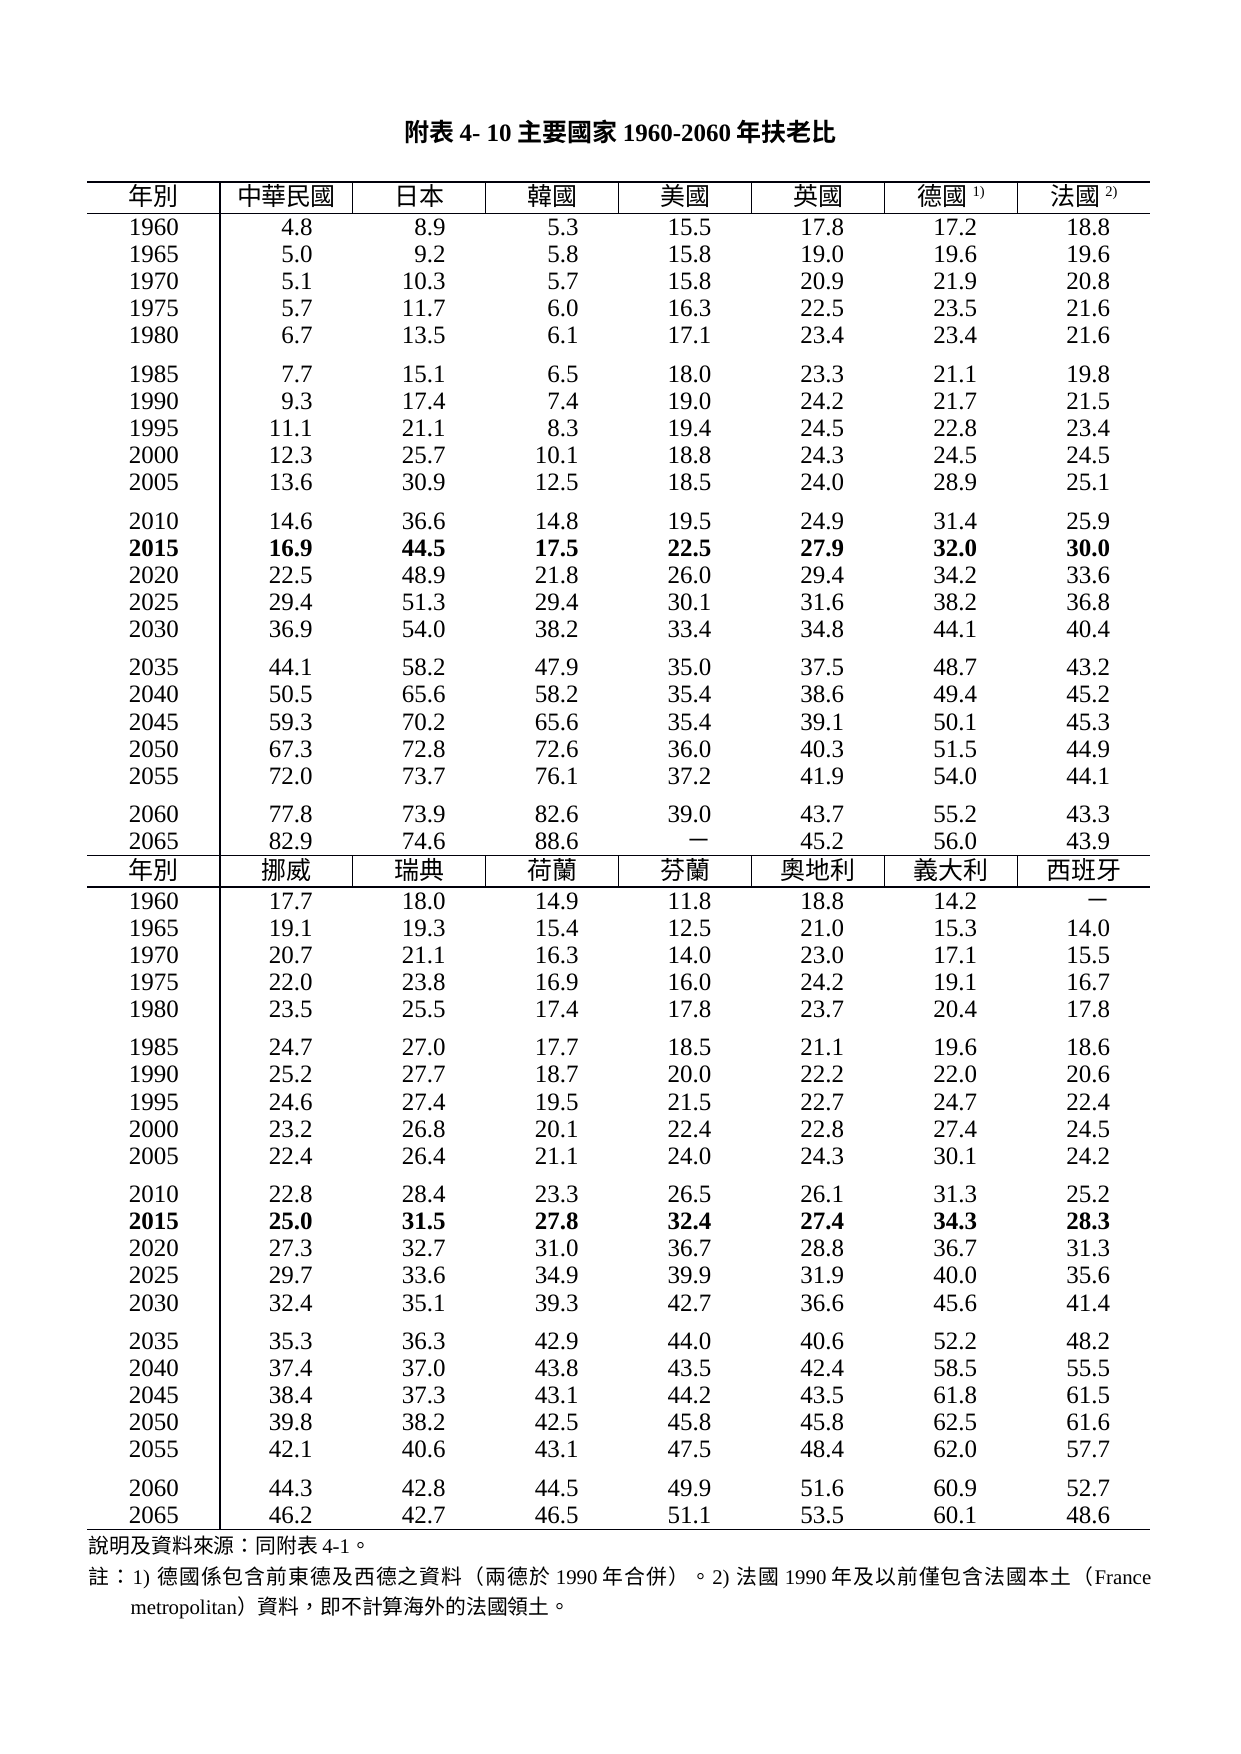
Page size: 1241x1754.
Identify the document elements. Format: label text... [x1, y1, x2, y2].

table_cell 47.9 [486, 643, 618, 681]
table_cell 82.9 [221, 828, 353, 855]
table_cell 24.5 [1017, 442, 1150, 469]
table_cell 36.6 [353, 496, 486, 534]
table_cell 72.6 [486, 735, 618, 762]
table_cell 16.3 [486, 942, 618, 969]
table_cell 23.8 [353, 969, 486, 996]
table_cell 2005 [87, 469, 219, 496]
table_cell 16.7 [1017, 969, 1150, 996]
table_cell 36.8 [1017, 589, 1150, 616]
table_cell 39.0 [619, 790, 751, 828]
table_cell 14.2 [884, 888, 1017, 914]
table_cell 18.8 [1017, 214, 1150, 241]
table_cell 15.8 [619, 241, 751, 268]
table_cell 40.0 [884, 1262, 1017, 1289]
table_cell 33.4 [619, 616, 751, 643]
table_cell 21.8 [486, 562, 618, 589]
table_cell 22.5 [751, 295, 884, 322]
table_cell 17.7 [486, 1023, 618, 1061]
table_cell 19.6 [1017, 241, 1150, 268]
table_cell 62.0 [884, 1436, 1017, 1463]
table_cell 4.8 [221, 214, 353, 241]
table_cell 41.9 [751, 763, 884, 789]
table_cell 35.4 [619, 681, 751, 708]
table_cell 22.8 [884, 415, 1017, 442]
table_cell 45.8 [619, 1409, 751, 1436]
table_cell 17.2 [884, 214, 1017, 241]
table_cell 23.4 [751, 322, 884, 349]
table_cell 20.7 [221, 942, 353, 969]
table_cell 11.1 [221, 415, 353, 442]
table_cell 37.0 [353, 1355, 486, 1382]
table_cell 23.0 [751, 942, 884, 969]
table_cell 39.8 [221, 1409, 353, 1436]
table_cell 74.6 [353, 828, 486, 855]
table_cell 14.8 [486, 496, 618, 534]
table_cell 16.0 [619, 969, 751, 996]
table_cell 22.5 [221, 562, 353, 589]
table_cell 10.1 [486, 442, 618, 469]
table_cell 51.1 [619, 1502, 751, 1529]
table_cell 35.3 [221, 1316, 353, 1355]
table_cell 36.9 [221, 616, 353, 643]
table_cell 44.9 [1017, 735, 1150, 762]
table_cell 43.1 [486, 1382, 618, 1409]
table_cell 15.1 [353, 349, 486, 388]
table_cell 27.4 [884, 1115, 1017, 1142]
table_cell 36.7 [619, 1235, 751, 1262]
table_cell 72.8 [353, 735, 486, 762]
table_cell 2030 [87, 616, 219, 643]
table_cell 28.8 [751, 1235, 884, 1262]
table_cell 40.6 [353, 1436, 486, 1463]
table_cell 18.0 [619, 349, 751, 388]
table_cell 42.4 [751, 1355, 884, 1382]
table_cell 44.3 [221, 1463, 353, 1502]
table_header 美國 [619, 183, 751, 213]
table_cell 62.5 [884, 1409, 1017, 1436]
table_cell 25.2 [1017, 1170, 1150, 1208]
table_cell 65.6 [486, 708, 618, 735]
table_cell 30.1 [619, 589, 751, 616]
table_cell 19.6 [884, 1023, 1017, 1061]
table_cell 19.8 [1017, 349, 1150, 388]
table_cell 52.2 [884, 1316, 1017, 1355]
table_cell 35.1 [353, 1289, 486, 1316]
table_cell 50.1 [884, 708, 1017, 735]
table_cell 82.6 [486, 790, 618, 828]
table_cell 2065 [87, 1502, 219, 1529]
table_cell 義大利 [885, 856, 1017, 886]
table_cell 55.5 [1017, 1355, 1150, 1382]
table_cell 2010 [87, 1170, 219, 1208]
table_cell 2050 [87, 1409, 219, 1436]
table_cell 1980 [87, 322, 219, 349]
text 說明及資料來源：同附表4-1。 [89, 1530, 1152, 1560]
table_cell 18.8 [619, 442, 751, 469]
table_cell 58.5 [884, 1355, 1017, 1382]
table_cell 37.5 [751, 643, 884, 681]
table_cell 27.3 [221, 1235, 353, 1262]
table_cell 39.1 [751, 708, 884, 735]
table_cell 73.9 [353, 790, 486, 828]
table_cell 23.5 [221, 996, 353, 1023]
table_cell 21.1 [353, 415, 486, 442]
table_cell 19.0 [751, 241, 884, 268]
table_cell 2040 [87, 681, 219, 708]
table_cell 47.5 [619, 1436, 751, 1463]
table_cell 34.9 [486, 1262, 618, 1289]
table_cell 19.4 [619, 415, 751, 442]
table_cell 27.0 [353, 1023, 486, 1061]
table_cell 2045 [87, 1382, 219, 1409]
table_cell 25.7 [353, 442, 486, 469]
table_cell 23.4 [1017, 415, 1150, 442]
table_cell 1975 [87, 295, 219, 322]
table_header 中華民國 [221, 183, 352, 213]
table_cell 44.1 [884, 616, 1017, 643]
table_cell 26.1 [751, 1170, 884, 1208]
table_cell 57.7 [1017, 1436, 1150, 1463]
table_cell 38.2 [884, 589, 1017, 616]
table_cell 21.6 [1017, 322, 1150, 349]
table_cell 42.5 [486, 1409, 618, 1436]
table_cell 9.2 [353, 241, 486, 268]
table_cell 30.1 [884, 1143, 1017, 1169]
table_cell 11.8 [619, 888, 751, 914]
table_cell 29.4 [221, 589, 353, 616]
table_cell 32.0 [884, 535, 1017, 562]
table_cell 30.9 [353, 469, 486, 496]
table_cell 25.0 [221, 1208, 353, 1235]
table_cell 42.9 [486, 1316, 618, 1355]
table_cell 76.1 [486, 763, 618, 789]
text 註：1) 德國係包含前東德及西德之資料（兩德於1990年合併）。2) 法國1990年及以前僅包含法國本土（France metropolitan）資料，即不計算海外的法國領土。 [89, 1560, 1152, 1620]
table_cell 17.1 [884, 942, 1017, 969]
table_cell 20.6 [1017, 1061, 1150, 1088]
table_cell 22.5 [619, 535, 751, 562]
table_cell 40.6 [751, 1316, 884, 1355]
table_cell 1985 [87, 1023, 219, 1061]
table_cell 18.6 [1017, 1023, 1150, 1061]
table_cell 2045 [87, 708, 219, 735]
table_cell 24.5 [751, 415, 884, 442]
table_cell 2000 [87, 1115, 219, 1142]
table_cell 24.3 [751, 442, 884, 469]
table_cell 40.4 [1017, 616, 1150, 643]
table_cell 21.1 [486, 1143, 618, 1169]
table_cell 34.8 [751, 616, 884, 643]
table_cell 45.2 [1017, 681, 1150, 708]
table_cell 25.5 [353, 996, 486, 1023]
table_cell 1990 [87, 1061, 219, 1088]
table_cell 19.1 [221, 915, 353, 942]
table_cell 24.5 [1017, 1115, 1150, 1142]
table_cell 17.1 [619, 322, 751, 349]
table_cell 42.7 [353, 1502, 486, 1529]
table_cell 2005 [87, 1143, 219, 1169]
table_cell 56.0 [884, 828, 1017, 855]
table_cell 21.9 [884, 268, 1017, 295]
table_cell 挪威 [221, 856, 352, 886]
table_cell 19.5 [619, 496, 751, 534]
table_cell 24.9 [751, 496, 884, 534]
table_cell 32.4 [221, 1289, 353, 1316]
table_cell 35.4 [619, 708, 751, 735]
table_cell 42.8 [353, 1463, 486, 1502]
table_cell 37.2 [619, 763, 751, 789]
table_cell 21.5 [1017, 388, 1150, 415]
table_cell 23.4 [884, 322, 1017, 349]
table_cell 8.9 [353, 214, 486, 241]
table_cell 37.3 [353, 1382, 486, 1409]
table_cell 24.5 [884, 442, 1017, 469]
table_cell 27.7 [353, 1061, 486, 1088]
table_cell 43.9 [1017, 828, 1150, 855]
table_cell 10.3 [353, 268, 486, 295]
table_cell 25.1 [1017, 469, 1150, 496]
table_cell 5.7 [486, 268, 618, 295]
table_cell 51.5 [884, 735, 1017, 762]
table_cell 38.2 [353, 1409, 486, 1436]
table_cell 22.4 [1017, 1088, 1150, 1115]
table_cell 72.0 [221, 763, 353, 789]
table_cell 20.4 [884, 996, 1017, 1023]
table_cell 31.5 [353, 1208, 486, 1235]
table_cell 6.7 [221, 322, 353, 349]
table_cell 23.5 [884, 295, 1017, 322]
table_cell 42.1 [221, 1436, 353, 1463]
table_cell 2000 [87, 442, 219, 469]
table_cell 22.4 [221, 1143, 353, 1169]
table_cell 12.5 [486, 469, 618, 496]
table_cell 33.6 [1017, 562, 1150, 589]
table_cell 43.5 [619, 1355, 751, 1382]
table_cell 7.4 [486, 388, 618, 415]
table_cell 65.6 [353, 681, 486, 708]
table_cell 23.3 [751, 349, 884, 388]
table_cell 67.3 [221, 735, 353, 762]
table_cell 31.3 [1017, 1235, 1150, 1262]
table_cell 24.0 [751, 469, 884, 496]
table_cell 43.1 [486, 1436, 618, 1463]
table_cell 29.4 [486, 589, 618, 616]
table_cell 44.2 [619, 1382, 751, 1409]
table_cell 14.0 [619, 942, 751, 969]
table_cell 22.8 [221, 1170, 353, 1208]
table_cell 20.1 [486, 1115, 618, 1142]
table_cell 77.8 [221, 790, 353, 828]
table_cell 55.2 [884, 790, 1017, 828]
table_cell 46.5 [486, 1502, 618, 1529]
table_cell 49.9 [619, 1463, 751, 1502]
table_cell 2020 [87, 562, 219, 589]
table_cell 45.2 [751, 828, 884, 855]
table_cell 21.1 [353, 942, 486, 969]
table_cell 18.5 [619, 1023, 751, 1061]
table_cell 12.5 [619, 915, 751, 942]
table_cell 38.6 [751, 681, 884, 708]
table_cell 43.5 [751, 1382, 884, 1409]
table_cell 28.3 [1017, 1208, 1150, 1235]
table_cell 44.1 [1017, 763, 1150, 789]
table_cell 17.7 [221, 888, 353, 914]
table_cell 27.4 [353, 1088, 486, 1115]
table_cell 43.8 [486, 1355, 618, 1382]
table_cell 60.1 [884, 1502, 1017, 1529]
table_cell 26.5 [619, 1170, 751, 1208]
table_cell 32.4 [619, 1208, 751, 1235]
table_cell 17.4 [486, 996, 618, 1023]
table_cell 38.4 [221, 1382, 353, 1409]
table_cell 5.3 [486, 214, 618, 241]
table_cell 1975 [87, 969, 219, 996]
table_header 韓國 [486, 183, 618, 213]
table_cell 1960 [87, 888, 219, 914]
table_cell 60.9 [884, 1463, 1017, 1502]
table_cell 44.1 [221, 643, 353, 681]
table_cell 22.0 [221, 969, 353, 996]
table_cell 44.0 [619, 1316, 751, 1355]
table_cell 61.8 [884, 1382, 1017, 1409]
table_cell 28.4 [353, 1170, 486, 1208]
table_cell 1960 [87, 214, 219, 241]
table_cell 18.5 [619, 469, 751, 496]
table_cell 44.5 [486, 1463, 618, 1502]
table_cell 43.7 [751, 790, 884, 828]
table_cell 15.4 [486, 915, 618, 942]
table_cell 53.5 [751, 1502, 884, 1529]
table_cell 48.2 [1017, 1316, 1150, 1355]
table_cell 芬蘭 [619, 856, 751, 886]
table_cell 44.5 [353, 535, 486, 562]
table_cell 2010 [87, 496, 219, 534]
table_cell 73.7 [353, 763, 486, 789]
table_cell 19.3 [353, 915, 486, 942]
table_cell 2060 [87, 790, 219, 828]
table_cell 31.9 [751, 1262, 884, 1289]
table_cell 37.4 [221, 1355, 353, 1382]
table_cell 31.0 [486, 1235, 618, 1262]
table_cell 21.0 [751, 915, 884, 942]
table_cell 15.8 [619, 268, 751, 295]
table_cell 17.8 [1017, 996, 1150, 1023]
table_cell 12.3 [221, 442, 353, 469]
table_cell 8.3 [486, 415, 618, 442]
table_cell 1995 [87, 1088, 219, 1115]
table_cell 48.6 [1017, 1502, 1150, 1529]
table_cell 22.0 [884, 1061, 1017, 1088]
table_cell 29.7 [221, 1262, 353, 1289]
table_cell 1965 [87, 915, 219, 942]
table_cell 35.6 [1017, 1262, 1150, 1289]
table_cell 年別 [87, 856, 219, 886]
table_cell 2035 [87, 643, 219, 681]
table_cell 24.2 [751, 969, 884, 996]
table_cell 1970 [87, 942, 219, 969]
table_cell 2040 [87, 1355, 219, 1382]
table_header 法國2) [1018, 183, 1150, 213]
table_cell 32.7 [353, 1235, 486, 1262]
table_cell 48.9 [353, 562, 486, 589]
table_cell 51.6 [751, 1463, 884, 1502]
table_cell 22.4 [619, 1115, 751, 1142]
table_header 年別 [87, 183, 219, 213]
table_cell 2015 [87, 535, 219, 562]
table_cell 荷蘭 [486, 856, 618, 886]
table_cell 5.8 [486, 241, 618, 268]
table_cell 17.8 [619, 996, 751, 1023]
table_cell 45.6 [884, 1289, 1017, 1316]
table_cell 15.5 [1017, 942, 1150, 969]
table_cell 14.6 [221, 496, 353, 534]
table_cell 1980 [87, 996, 219, 1023]
table_cell 1970 [87, 268, 219, 295]
table_cell 18.8 [751, 888, 884, 914]
table_cell 21.5 [619, 1088, 751, 1115]
table_cell 1995 [87, 415, 219, 442]
table_cell 36.0 [619, 735, 751, 762]
table_cell 48.7 [884, 643, 1017, 681]
table_cell 9.3 [221, 388, 353, 415]
table_cell 20.9 [751, 268, 884, 295]
table_cell 34.3 [884, 1208, 1017, 1235]
table_cell 1985 [87, 349, 219, 388]
table_cell 19.0 [619, 388, 751, 415]
table_cell 14.0 [1017, 915, 1150, 942]
table_cell 39.9 [619, 1262, 751, 1289]
table_cell 22.8 [751, 1115, 884, 1142]
table_cell 16.3 [619, 295, 751, 322]
table_cell 61.5 [1017, 1382, 1150, 1409]
table_cell 24.2 [1017, 1143, 1150, 1169]
table_header 德國1) [885, 183, 1017, 213]
table_cell 21.1 [751, 1023, 884, 1061]
table_cell 30.0 [1017, 535, 1150, 562]
table_cell 23.2 [221, 1115, 353, 1142]
table_cell 11.7 [353, 295, 486, 322]
table_cell 6.0 [486, 295, 618, 322]
table_cell － [1017, 888, 1150, 914]
table_header 日本 [353, 183, 485, 213]
table_cell 26.4 [353, 1143, 486, 1169]
table_cell 22.7 [751, 1088, 884, 1115]
table_cell 2035 [87, 1316, 219, 1355]
table_cell 58.2 [486, 681, 618, 708]
table_cell 17.8 [751, 214, 884, 241]
table_cell 31.3 [884, 1170, 1017, 1208]
table_header 英國 [752, 183, 884, 213]
table_cell 26.8 [353, 1115, 486, 1142]
table_cell 2020 [87, 1235, 219, 1262]
table_cell 48.4 [751, 1436, 884, 1463]
table_cell 13.6 [221, 469, 353, 496]
table_cell 61.6 [1017, 1409, 1150, 1436]
table_cell 38.2 [486, 616, 618, 643]
table_cell 26.0 [619, 562, 751, 589]
table_cell 27.4 [751, 1208, 884, 1235]
table_cell 14.9 [486, 888, 618, 914]
table_cell 5.0 [221, 241, 353, 268]
table_cell 24.0 [619, 1143, 751, 1169]
table_cell 5.1 [221, 268, 353, 295]
table_cell － [619, 828, 751, 855]
table_cell 23.7 [751, 996, 884, 1023]
table_cell 27.8 [486, 1208, 618, 1235]
table_cell 46.2 [221, 1502, 353, 1529]
table_cell 50.5 [221, 681, 353, 708]
table_cell 19.5 [486, 1088, 618, 1115]
table_cell 15.5 [619, 214, 751, 241]
table_cell 31.6 [751, 589, 884, 616]
table_cell 40.3 [751, 735, 884, 762]
table_cell 54.0 [353, 616, 486, 643]
table_cell 15.3 [884, 915, 1017, 942]
table_cell 7.7 [221, 349, 353, 388]
text 附表4- 10 主要國家1960-2060年扶老比 [89, 113, 1152, 149]
table_cell 2055 [87, 763, 219, 789]
table_cell 42.7 [619, 1289, 751, 1316]
table_cell 35.0 [619, 643, 751, 681]
table_cell 43.3 [1017, 790, 1150, 828]
table_cell 36.7 [884, 1235, 1017, 1262]
table_cell 58.2 [353, 643, 486, 681]
table_cell 2015 [87, 1208, 219, 1235]
table_cell 2050 [87, 735, 219, 762]
table_cell 70.2 [353, 708, 486, 735]
table_cell 43.2 [1017, 643, 1150, 681]
table_cell 18.0 [353, 888, 486, 914]
table_cell 2060 [87, 1463, 219, 1502]
table_cell 21.6 [1017, 295, 1150, 322]
table_cell 36.6 [751, 1289, 884, 1316]
table_cell 24.2 [751, 388, 884, 415]
table_cell 23.3 [486, 1170, 618, 1208]
table_cell 19.6 [884, 241, 1017, 268]
table_cell 49.4 [884, 681, 1017, 708]
table_cell 西班牙 [1018, 856, 1150, 886]
table_cell 24.3 [751, 1143, 884, 1169]
table_cell 6.1 [486, 322, 618, 349]
table_cell 20.0 [619, 1061, 751, 1088]
table_cell 16.9 [486, 969, 618, 996]
table_cell 51.3 [353, 589, 486, 616]
table_cell 1990 [87, 388, 219, 415]
table_cell 36.3 [353, 1316, 486, 1355]
table_cell 2025 [87, 1262, 219, 1289]
table_cell 5.7 [221, 295, 353, 322]
table_cell 6.5 [486, 349, 618, 388]
table_cell 13.5 [353, 322, 486, 349]
table_cell 28.9 [884, 469, 1017, 496]
table_cell 16.9 [221, 535, 353, 562]
table_cell 奧地利 [752, 856, 884, 886]
table_cell 2030 [87, 1289, 219, 1316]
table_cell 24.7 [221, 1023, 353, 1061]
table_cell 17.5 [486, 535, 618, 562]
table_cell 45.8 [751, 1409, 884, 1436]
table_cell 2065 [87, 828, 219, 855]
table_cell 39.3 [486, 1289, 618, 1316]
table_cell 21.7 [884, 388, 1017, 415]
table_cell 18.7 [486, 1061, 618, 1088]
table_cell 21.1 [884, 349, 1017, 388]
table_cell 33.6 [353, 1262, 486, 1289]
table_cell 2055 [87, 1436, 219, 1463]
table_cell 31.4 [884, 496, 1017, 534]
table_cell 1965 [87, 241, 219, 268]
table_cell 2025 [87, 589, 219, 616]
table_cell 59.3 [221, 708, 353, 735]
table_cell 29.4 [751, 562, 884, 589]
table_cell 52.7 [1017, 1463, 1150, 1502]
table_cell 17.4 [353, 388, 486, 415]
table_cell 24.7 [884, 1088, 1017, 1115]
table_cell 27.9 [751, 535, 884, 562]
table_cell 41.4 [1017, 1289, 1150, 1316]
table_cell 25.9 [1017, 496, 1150, 534]
table_cell 20.8 [1017, 268, 1150, 295]
table_cell 22.2 [751, 1061, 884, 1088]
table_cell 瑞典 [353, 856, 485, 886]
table_cell 54.0 [884, 763, 1017, 789]
table_cell 88.6 [486, 828, 618, 855]
table_cell 34.2 [884, 562, 1017, 589]
table_cell 24.6 [221, 1088, 353, 1115]
table_cell 19.1 [884, 969, 1017, 996]
table_cell 45.3 [1017, 708, 1150, 735]
table_cell 25.2 [221, 1061, 353, 1088]
